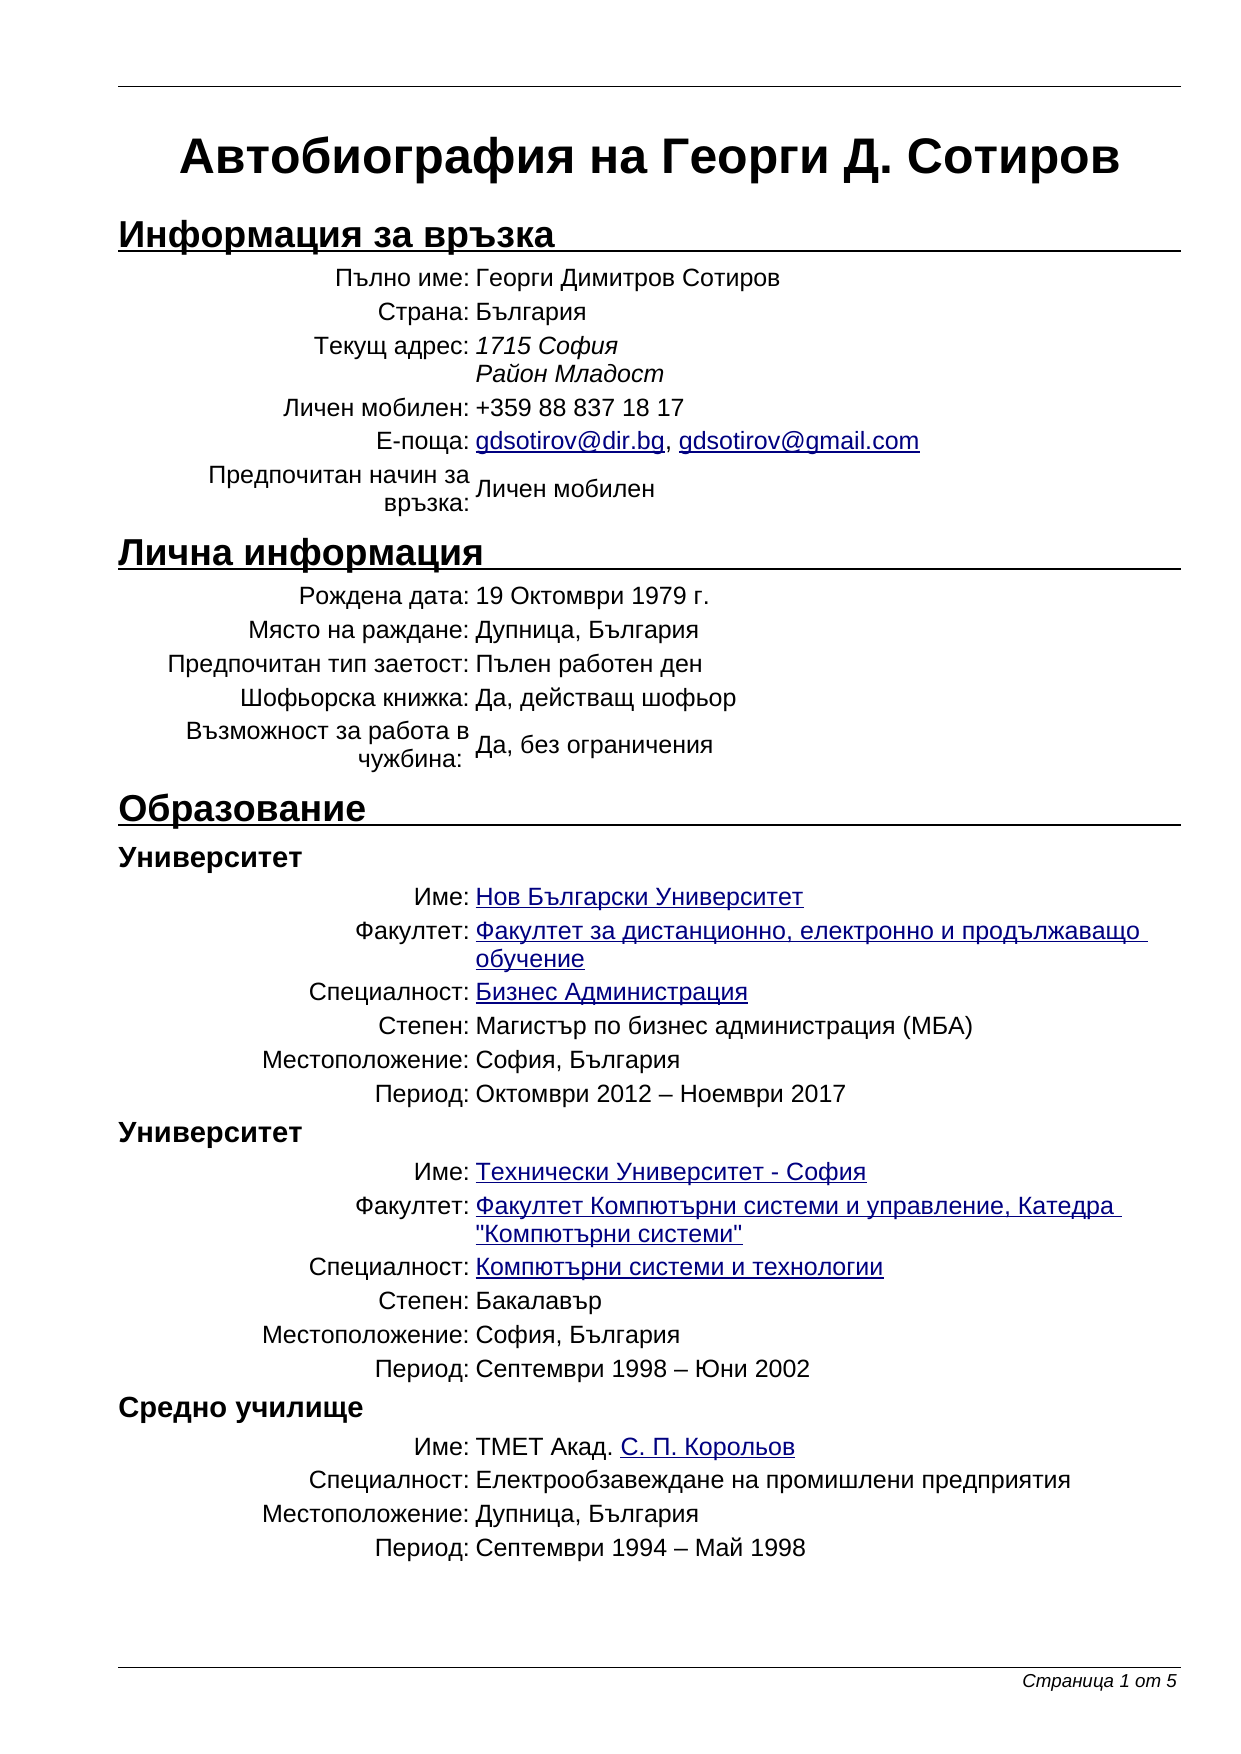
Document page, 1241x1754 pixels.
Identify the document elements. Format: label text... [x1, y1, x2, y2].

table_cell Местоположение: [118, 1497, 472, 1531]
table_cell +359 88 837 18 17 [473, 390, 1179, 424]
subtitle Университет [118, 1116, 1181, 1149]
table_header Технически Университет - София [473, 1155, 1182, 1188]
table_cell Специалност: [118, 1464, 472, 1497]
table_cell Специалност: [118, 975, 472, 1009]
table_cell Дупница, България [473, 1497, 1182, 1531]
table_cell Факултет: [118, 1189, 472, 1250]
table_cell Местоположение: [118, 1318, 472, 1351]
table_cell Октомври 2012 – Ноември 2017 [473, 1077, 1182, 1110]
table_header Име: [118, 1430, 472, 1463]
table_cell 1715 София Район Младост [473, 329, 1179, 390]
subtitle Университет [118, 841, 1181, 874]
table_cell Период: [118, 1351, 472, 1385]
table_header Пълно име: [118, 261, 472, 295]
table_header Име: [118, 1155, 472, 1188]
table_cell Период: [118, 1077, 472, 1110]
table_cell Пълен работен ден [473, 647, 1182, 680]
table_cell Магистър по бизнес администрация (МБА) [473, 1009, 1182, 1043]
subtitle Средно училище [118, 1391, 1181, 1424]
table_header Име: [118, 880, 472, 914]
table_cell Степен: [118, 1284, 472, 1318]
table_cell Бизнес Администрация [473, 975, 1182, 1009]
table_cell Септември 1998 – Юни 2002 [473, 1351, 1182, 1385]
table_cell Шофьорска книжка: [118, 680, 472, 714]
table_cell София, България [473, 1043, 1182, 1077]
table_cell Степен: [118, 1009, 472, 1043]
table_cell Текущ адрес: [118, 329, 472, 390]
table_cell Предпочитан тип заетост: [118, 647, 472, 680]
table_header Рождена дата: [118, 579, 472, 613]
table_cell Електрообзавеждане на промишлени предприятия [473, 1464, 1182, 1497]
table_cell Факултет Компютърни системи и управление, Катедра "Компютърни системи" [473, 1189, 1182, 1250]
table_cell Страна: [118, 295, 472, 329]
table_cell Да, без ограничения [473, 714, 1182, 776]
table_cell Предпочитан начин за връзка: [118, 458, 472, 519]
table_header ТМЕТ Акад. С. П. Корольов [473, 1430, 1182, 1463]
table_cell София, България [473, 1318, 1182, 1351]
table_cell Място на раждане: [118, 613, 472, 647]
table_cell Дупница, България [473, 613, 1182, 647]
table_cell Период: [118, 1531, 472, 1565]
table_cell Септември 1994 – Май 1998 [473, 1531, 1182, 1565]
table_cell Е-поща: [118, 424, 472, 458]
table_cell Факултет: [118, 914, 472, 975]
subtitle Автобиография на Георги Д. Сотиров [118, 128, 1181, 184]
table_cell Личен мобилен [473, 458, 1179, 519]
table_cell България [473, 295, 1179, 329]
table_header Георги Димитров Сотиров [473, 261, 1179, 295]
table_cell Възможност за работа в чужбина: [118, 714, 472, 776]
subtitle Информация за връзка [118, 213, 1181, 250]
table_cell Личен мобилен: [118, 390, 472, 424]
subtitle Лична информация [118, 531, 1181, 568]
table_header Нов Български Университет [473, 880, 1182, 914]
table_cell Компютърни системи и технологии [473, 1250, 1182, 1284]
subtitle Образование [118, 788, 1181, 824]
table_cell Да, действащ шофьор [473, 680, 1182, 714]
table_cell gdsotirov@dir.bg, gdsotirov@gmail.com [473, 424, 1179, 458]
table_cell Факултет за дистанционно, електронно и продължаващо обучение [473, 914, 1182, 975]
table_cell Местоположение: [118, 1043, 472, 1077]
table_cell Бакалавър [473, 1284, 1182, 1318]
table_cell Специалност: [118, 1250, 472, 1284]
table_header 19 Октомври 1979 г. [473, 579, 1182, 613]
